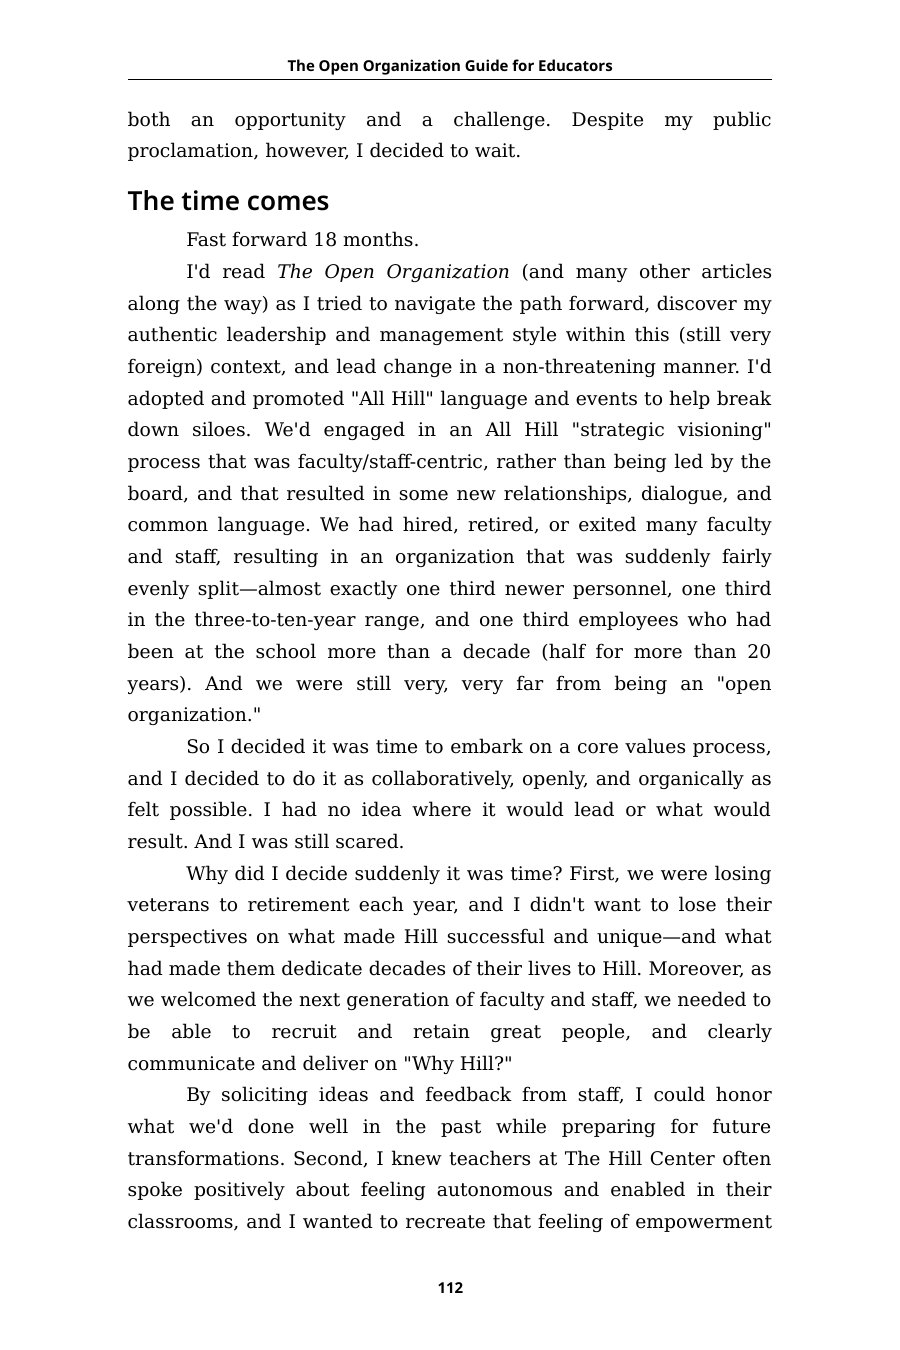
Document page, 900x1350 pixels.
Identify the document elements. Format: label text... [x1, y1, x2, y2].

text both an opportunity and a challenge. Despite my public proclamation, however, I decided to wait. [127, 109, 772, 162]
text Fast forward 18 months. [127, 229, 772, 251]
subtitle The time comes [127, 187, 772, 217]
text So I decided it was time to embark on a core values process, and I decided to do it as collaboratively, openly, and organically as felt possible. I had no idea where it would lead or what would result. And I was still scared. [127, 736, 772, 853]
text Why did I decide suddenly it was time? First, we were losing veterans to retirement each year, and I didn't want to lose their perspectives on what made Hill successful and unique—and what had made them dedicate decades of their lives to Hill. Moreover, as we welcomed the next generation of faculty and staff, we needed to be able to recruit and retain great people, and clearly communicate and deliver on "Why Hill?" [127, 863, 772, 1075]
text By soliciting ideas and feedback from staff, I could honor what we'd done well in the past while preparing for future transformations. Second, I knew teachers at The Hill Center often spoke positively about feeling autonomous and enabled in their classrooms, and I wanted to recreate that feeling of empowerment [127, 1084, 772, 1233]
text I'd read The Open Organization (and many other articles along the way) as I tried to navigate the path forward, discover my authentic leadership and management style within this (still very foreign) context, and lead change in a non-threatening manner. I'd adopted and promoted "All Hill" language and events to help break down siloes. We'd engaged in an All Hill "strategic visioning" process that was faculty/staff-centric, rather than being led by the board, and that resulted in some new relationships, dialogue, and common language. We had hired, retired, or exited many faculty and staff, resulting in an organization that was suddenly fairly evenly split—almost exactly one third newer personnel, one third in the three-to-ten-year range, and one third employees who had been at the school more than a decade (half for more than 20 years). And we were still very, very far from being an "open organization." [127, 261, 772, 726]
